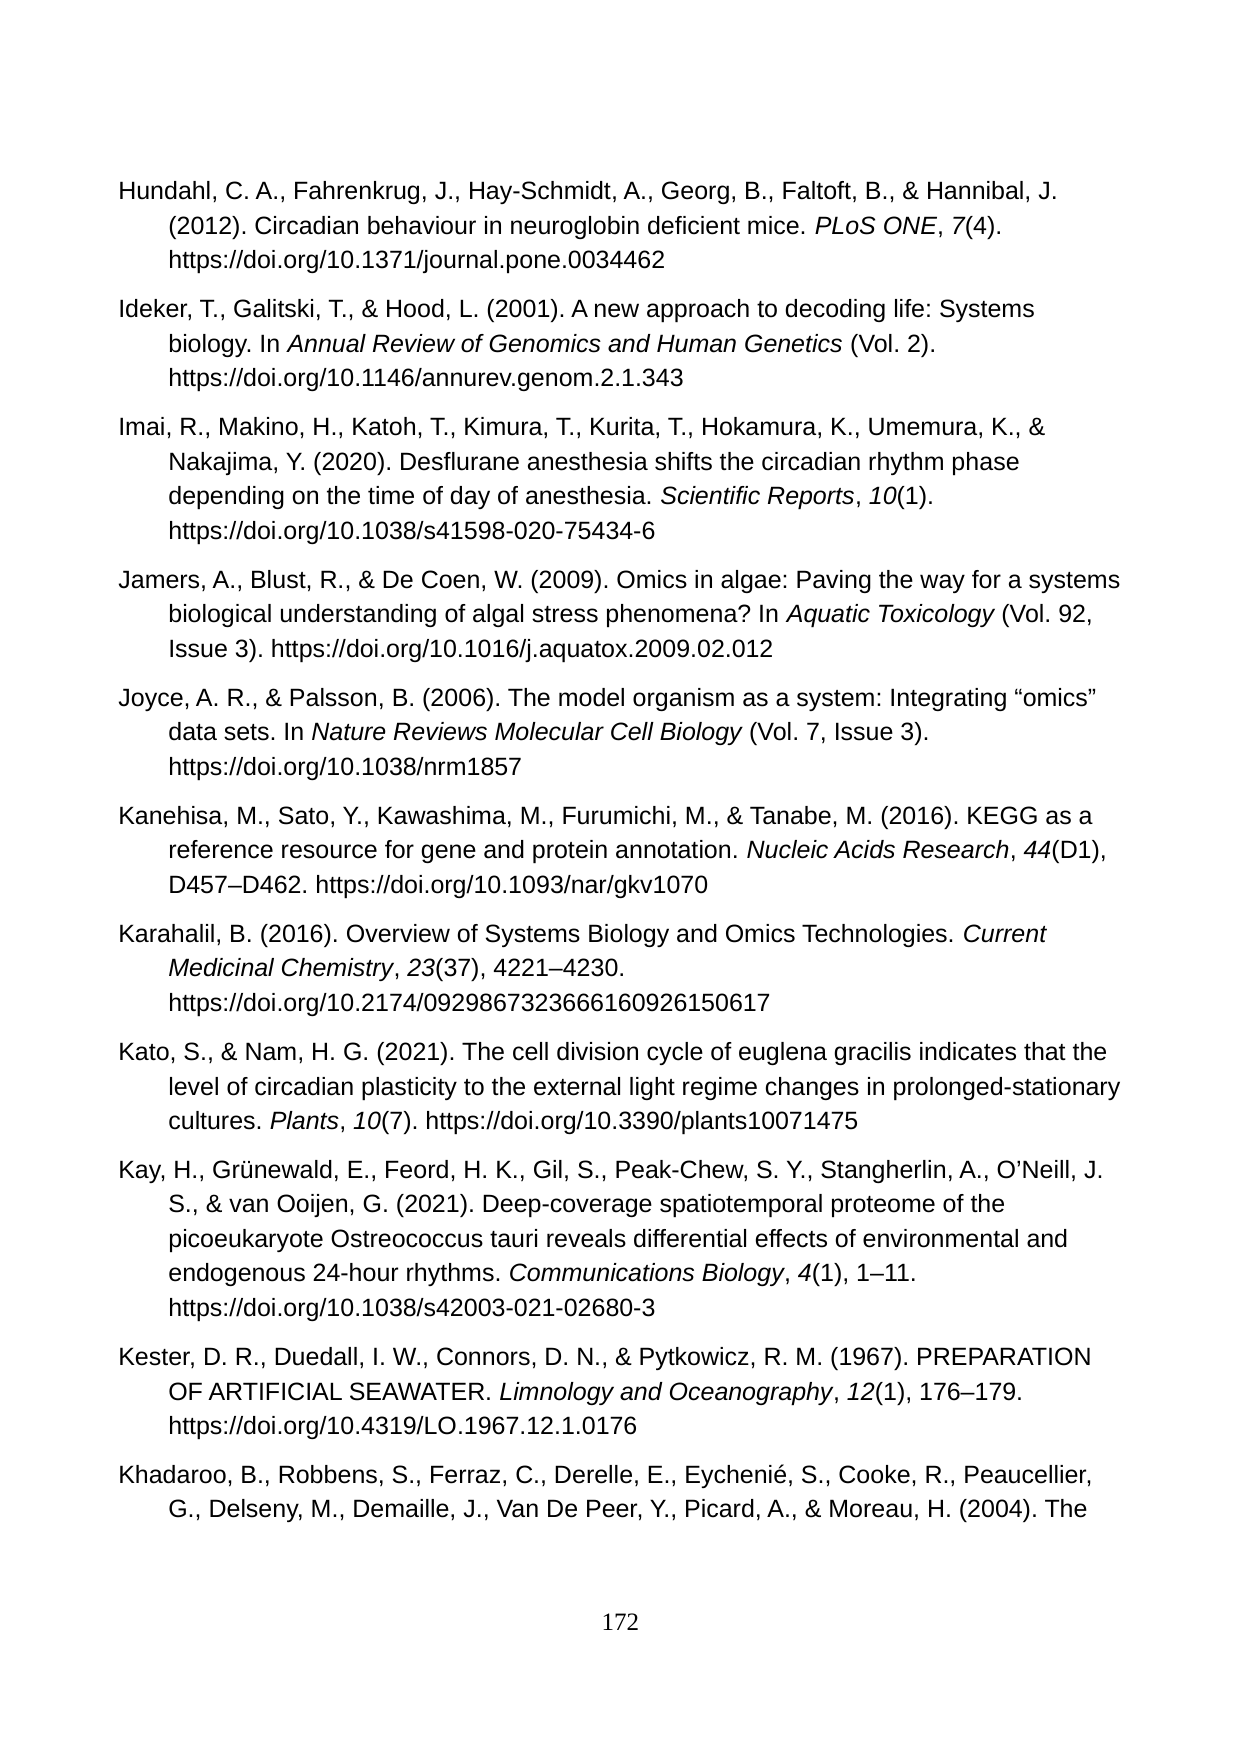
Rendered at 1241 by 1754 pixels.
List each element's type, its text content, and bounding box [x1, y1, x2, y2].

text Kester, D. R., Duedall, I. W., Connors, D. N., & Pytkowicz, R. M. (1967). PREPARATION OF ARTIFICIAL SEAWATER. Limnology and Oceanography, 12(1), 176–179. https://doi.org/10.4319/LO.1967.12.1.0176 [118, 1342, 1122, 1440]
text Hundahl, C. A., Fahrenkrug, J., Hay-Schmidt, A., Georg, B., Faltoft, B., & Hannibal, J. (2012). Circadian behaviour in neuroglobin deficient mice. PLoS ONE, 7(4). https://doi.org/10.1371/journal.pone.0034462 [118, 176, 1122, 274]
text Kay, H., Grünewald, E., Feord, H. K., Gil, S., Peak-Chew, S. Y., Stangherlin, A., O’Neill, J. S., & van Ooijen, G. (2021). Deep-coverage spatiotemporal proteome of the picoeukaryote Ostreococcus tauri reveals differential effects of environmental and endogenous 24-hour rhythms. Communications Biology, 4(1), 1–11. https://doi.org/10.1038/s42003-021-02680-3 [118, 1155, 1122, 1322]
text Khadaroo, B., Robbens, S., Ferraz, C., Derelle, E., Eychenié, S., Cooke, R., Peaucellier, G., Delseny, M., Demaille, J., Van De Peer, Y., Picard, A., & Moreau, H. (2004). The [118, 1460, 1122, 1523]
text Joyce, A. R., & Palsson, B. (2006). The model organism as a system: Integrating “omics” data sets. In Nature Reviews Molecular Cell Biology (Vol. 7, Issue 3). https://doi.org/10.1038/nrm1857 [118, 683, 1122, 781]
text Karahalil, B. (2016). Overview of Systems Biology and Omics Technologies. Current Medicinal Chemistry, 23(37), 4221–4230. https://doi.org/10.2174/0929867323666160926150617 [118, 919, 1122, 1017]
text Ideker, T., Galitski, T., & Hood, L. (2001). A new approach to decoding life: Systems biology. In Annual Review of Genomics and Human Genetics (Vol. 2). https://doi.org/10.1146/annurev.genom.2.1.343 [118, 294, 1122, 392]
text Kato, S., & Nam, H. G. (2021). The cell division cycle of euglena gracilis indicates that the level of circadian plasticity to the external light regime changes in prolonged‐stationary cultures. Plants, 10(7). https://doi.org/10.3390/plants10071475 [118, 1037, 1122, 1135]
text Imai, R., Makino, H., Katoh, T., Kimura, T., Kurita, T., Hokamura, K., Umemura, K., & Nakajima, Y. (2020). Desflurane anesthesia shifts the circadian rhythm phase depending on the time of day of anesthesia. Scientific Reports, 10(1). https://doi.org/10.1038/s41598-020-75434-6 [118, 412, 1122, 544]
text Jamers, A., Blust, R., & De Coen, W. (2009). Omics in algae: Paving the way for a systems biological understanding of algal stress phenomena? In Aquatic Toxicology (Vol. 92, Issue 3). https://doi.org/10.1016/j.aquatox.2009.02.012 [118, 565, 1122, 663]
text Kanehisa, M., Sato, Y., Kawashima, M., Furumichi, M., & Tanabe, M. (2016). KEGG as a reference resource for gene and protein annotation. Nucleic Acids Research, 44(D1), D457–D462. https://doi.org/10.1093/nar/gkv1070 [118, 801, 1122, 899]
